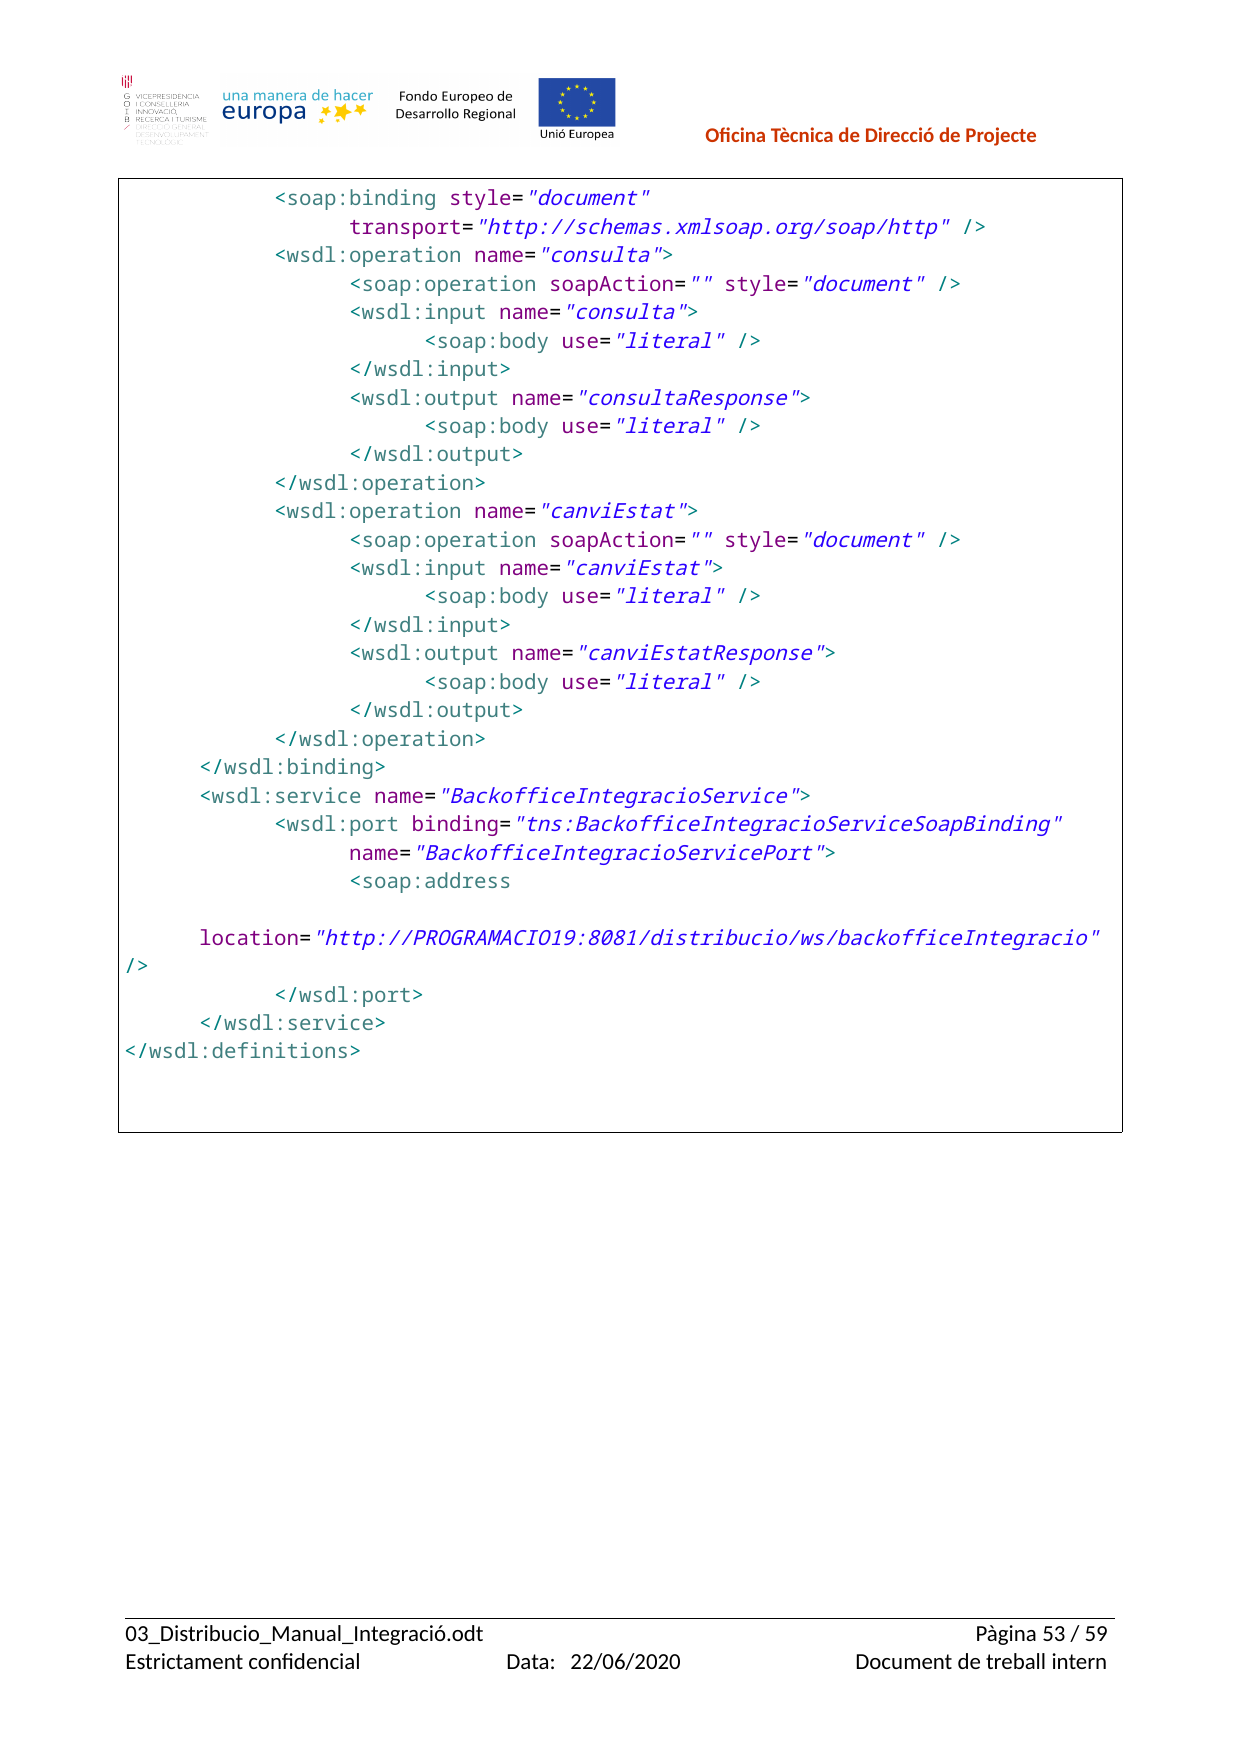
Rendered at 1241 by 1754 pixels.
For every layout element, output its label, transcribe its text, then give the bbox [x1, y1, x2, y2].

table_header <soap:binding style="document" transport="http://schemas.xmlsoap.org/soap/http" /> <wsdl:operation name="consulta"> <soap:operation soapAction="" style="document" /> <wsdl:input name="consulta"> <soap:body use="literal" /> </wsdl:input> <wsdl:output name="consultaResponse"> <soap:body use="literal" /> </wsdl:output> </wsdl:operation> <wsdl:operation name="canviEstat"> <soap:operation soapAction="" style="document" /> <wsdl:input name="canviEstat"> <soap:body use="literal" /> </wsdl:input> <wsdl:output name="canviEstatResponse"> <soap:body use="literal" /> </wsdl:output> </wsdl:operation> </wsdl:binding> <wsdl:service name="BackofficeIntegracioService"> <wsdl:port binding="tns:BackofficeIntegracioServiceSoapBinding" name="BackofficeIntegracioServicePort"> <soap:address location="http://PROGRAMACIO19:8081/distribucio/ws/backofficeIntegracio" /> </wsdl:port> </wsdl:service> </wsdl:definitions> [119, 179, 1122, 1132]
picture [219, 73, 621, 147]
picture [118, 73, 213, 147]
